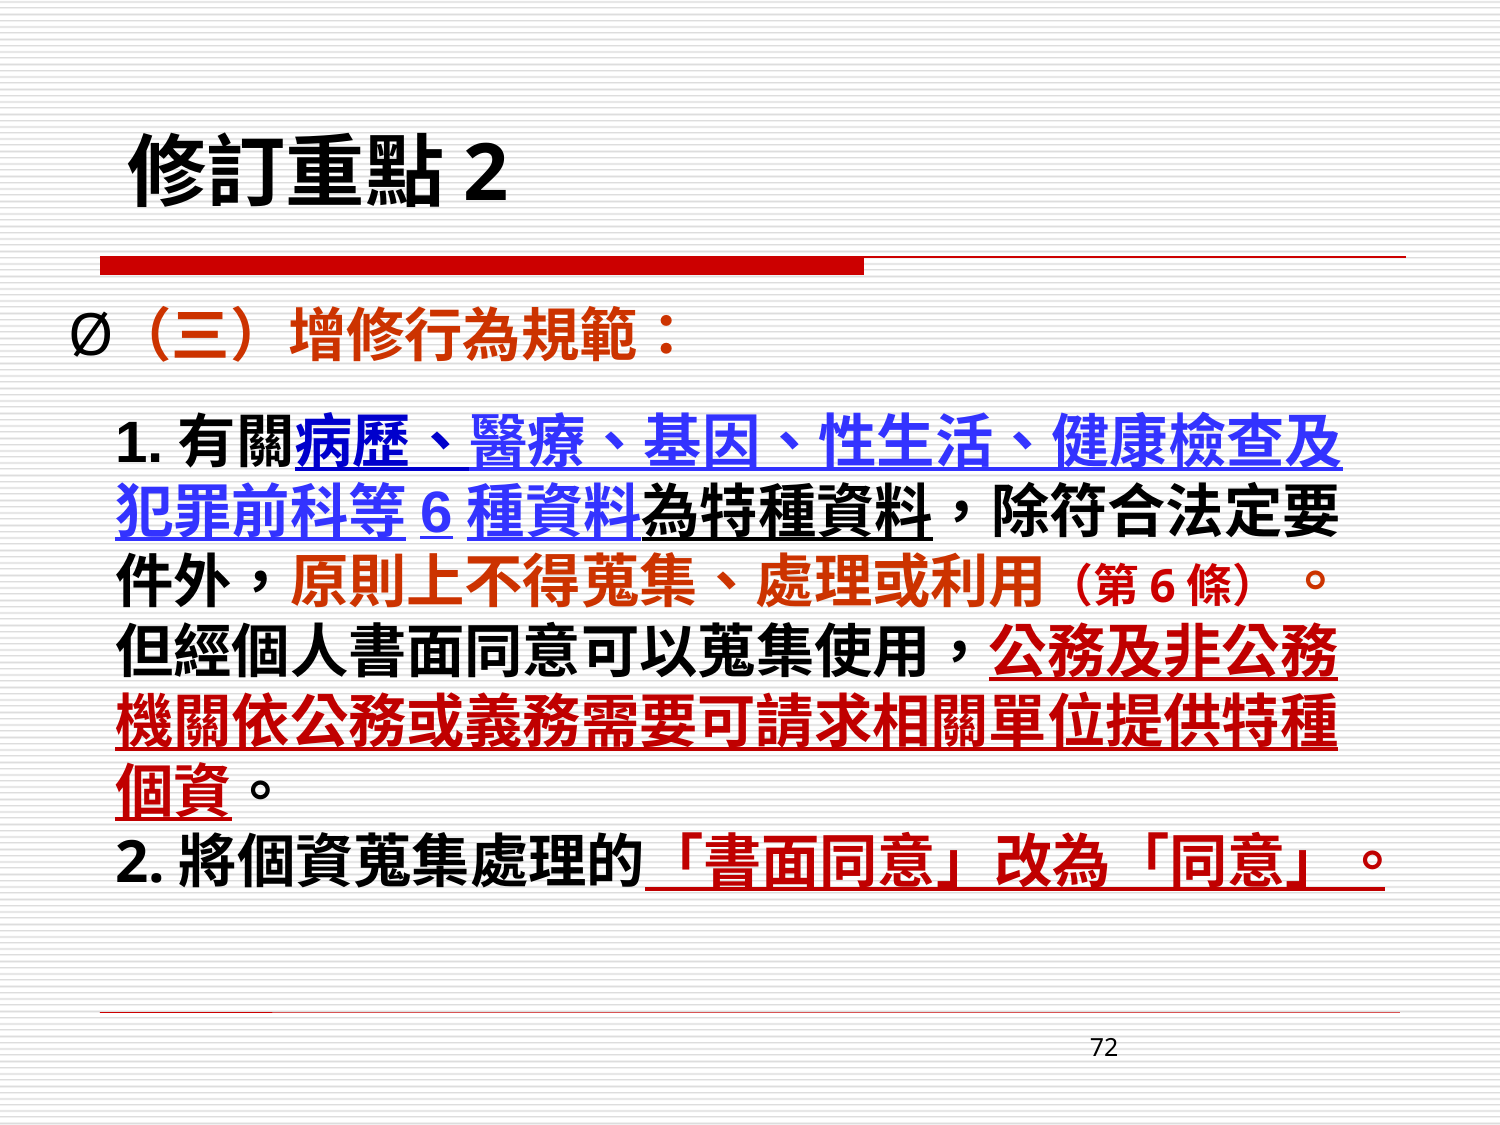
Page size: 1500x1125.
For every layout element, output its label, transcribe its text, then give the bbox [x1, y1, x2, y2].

text_box 修訂重點2 [112, 113, 1058, 224]
text_box 1.有關病歷、醫療、基因、性生活、健康檢查及犯罪前科等6種資料為特種資料，除符合法定要件外，原則上不得蒐集、處理或利用（第6條） 。但經個人書面同意可以蒐集使用，公務及非公務機關依公務或義務需要可請求相關單位提供特種個資。 2.將個資蒐集處理的「書面同意」改為「同意」。 [100, 397, 1400, 972]
text_box [1074, 1024, 1400, 1103]
text_box （三）增修行為規範： [53, 291, 762, 376]
